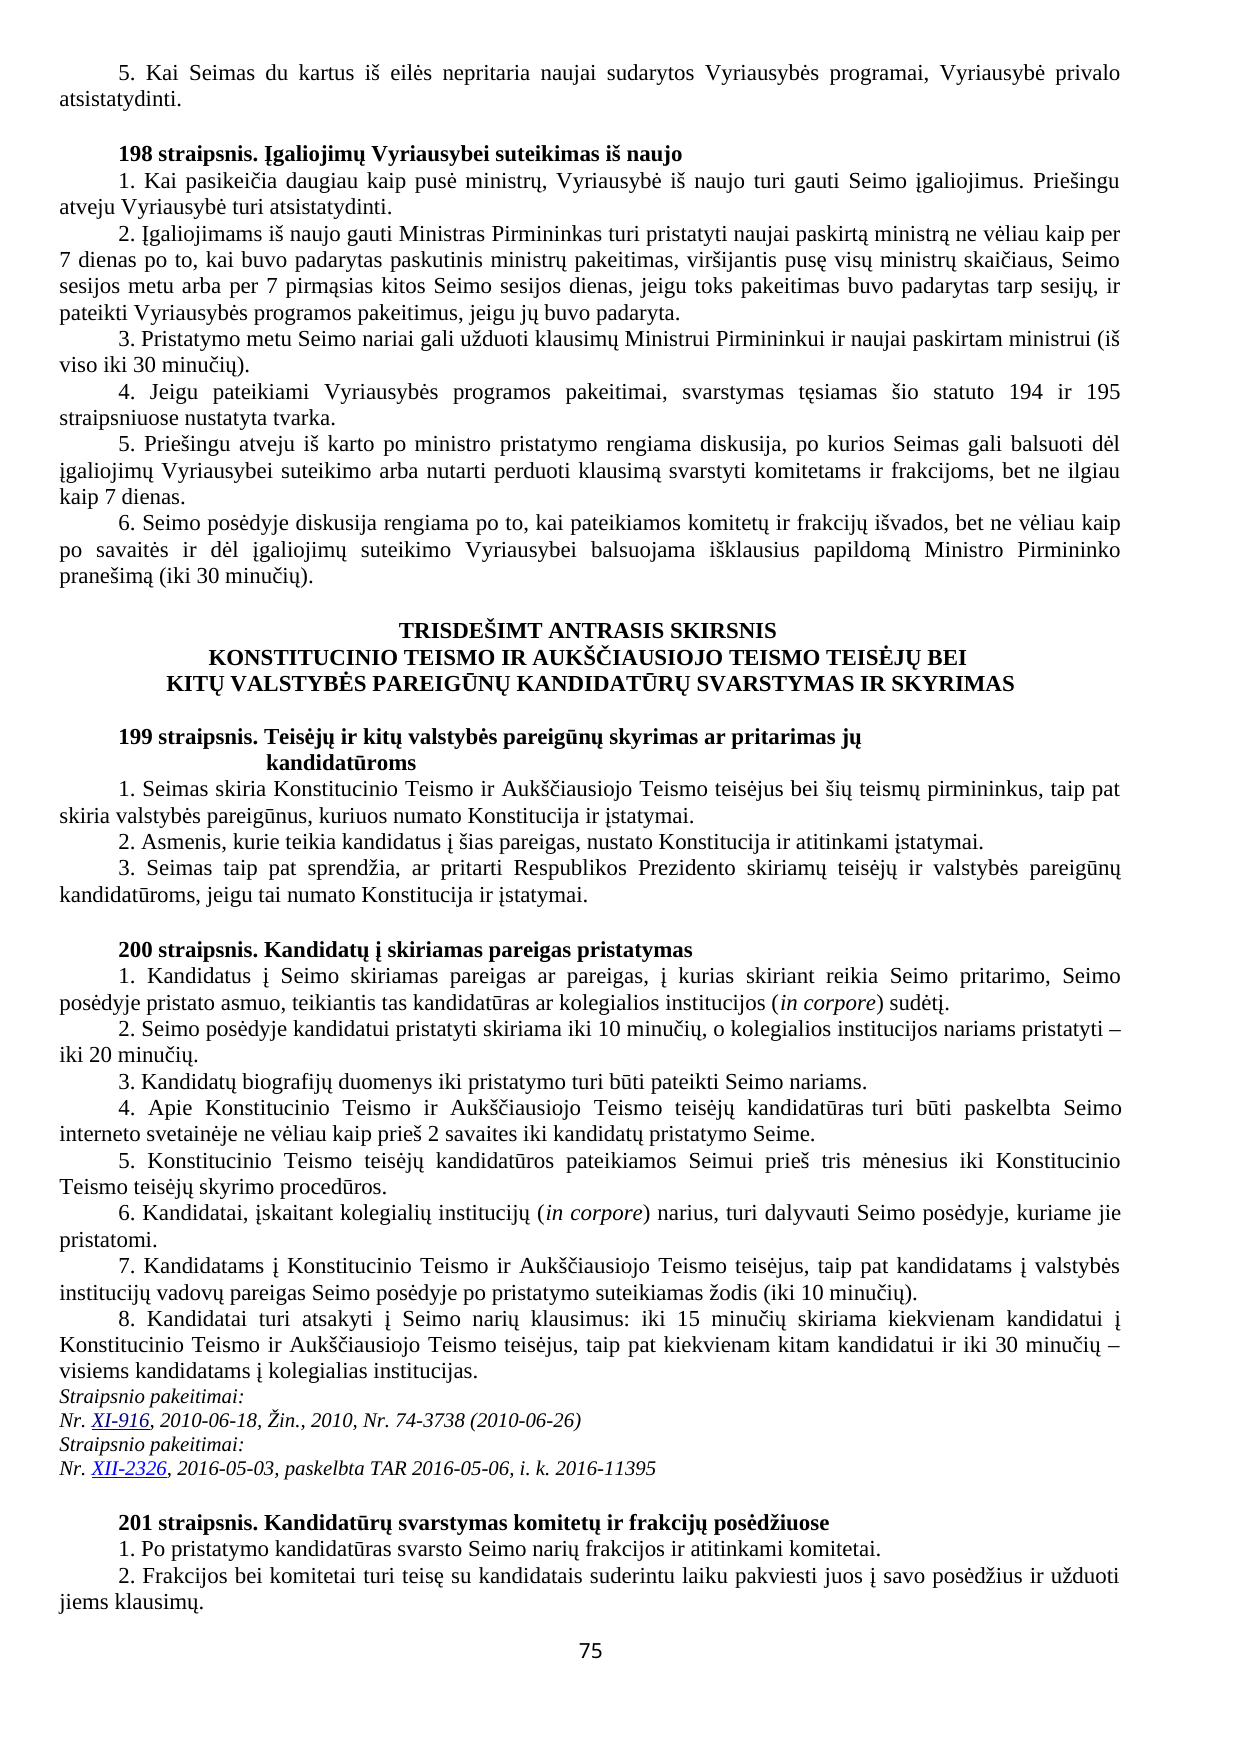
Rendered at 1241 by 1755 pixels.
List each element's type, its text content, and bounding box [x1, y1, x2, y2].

text 4. Apie Konstitucinio Teismo ir Aukščiausiojo Teismo teisėjų kandidatūras turi būti paskelbta Seimo interneto svetainėje ne vėliau kaip prieš 2 savaites iki kandidatų pristatymo Seime. [59, 1094, 1122, 1147]
text Straipsnio pakeitimai: [59, 1384, 1122, 1408]
text TRISDEŠIMT ANTRASIS SKIRSNIS [59, 617, 1122, 644]
text 6. Seimo posėdyje diskusija rengiama po to, kai pateikiamos komitetų ir frakcijų išvados, bet ne vėliau kaip po savaitės ir dėl įgaliojimų suteikimo Vyriausybei balsuojama išklausius papildomą Ministro Pirmininko pranešimą (iki 30 minučių). [59, 509, 1122, 588]
text kandidatūroms [266, 749, 1122, 775]
text 2. Frakcijos bei komitetai turi teisę su kandidatais suderintu laiku pakviesti juos į savo posėdžius ir užduoti jiems klausimų. [59, 1562, 1122, 1614]
text KITŲ VALSTYBĖS PAREIGŪNŲ KANDIDATŪRŲ SVARSTYMAS IR SKYRIMAS [59, 670, 1122, 696]
text 2. Asmenis, kurie teikia kandidatus į šias pareigas, nustato Konstitucija ir atitinkami įstatymai. [59, 828, 1122, 854]
text 4. Jeigu pateikiami Vyriausybės programos pakeitimai, svarstymas tęsiamas šio statuto 194 ir 195 straipsniuose nustatyta tvarka. [59, 378, 1122, 430]
text 201 straipsnis. Kandidatūrų svarstymas komitetų ir frakcijų posėdžiuose [59, 1509, 1122, 1535]
text KONSTITUCINIO TEISMO IR AUKŠČIAUSIOJO TEISMO TEISĖJŲ BEI [59, 644, 1122, 670]
text 198 straipsnis. Įgaliojimų Vyriausybei suteikimas iš naujo [59, 141, 1122, 167]
text 5. Priešingu atveju iš karto po ministro pristatymo rengiama diskusija, po kurios Seimas gali balsuoti dėl įgaliojimų Vyriausybei suteikimo arba nutarti perduoti klausimą svarstyti komitetams ir frakcijoms, bet ne ilgiau kaip 7 dienas. [59, 430, 1122, 509]
text 1. Seimas skiria Konstitucinio Teismo ir Aukščiausiojo Teismo teisėjus bei šių teismų pirmininkus, taip pat skiria valstybės pareigūnus, kuriuos numato Konstitucija ir įstatymai. [59, 775, 1122, 828]
text 3. Seimas taip pat sprendžia, ar pritarti Respublikos Prezidento skiriamų teisėjų ir valstybės pareigūnų kandidatūroms, jeigu tai numato Konstitucija ir įstatymai. [59, 854, 1122, 907]
text 3. Kandidatų biografijų duomenys iki pristatymo turi būti pateikti Seimo nariams. [59, 1068, 1122, 1094]
text 8. Kandidatai turi atsakyti į Seimo narių klausimus: iki 15 minučių skiriama kiekvienam kandidatui į Konstitucinio Teismo ir Aukščiausiojo Teismo teisėjus, taip pat kiekvienam kitam kandidatui ir iki 30 minučių – visiems kandidatams į kolegialias institucijas. [59, 1305, 1122, 1384]
text 5. Kai Seimas du kartus iš eilės nepritaria naujai sudarytos Vyriausybės programai, Vyriausybė privalo atsistatydinti. [59, 59, 1122, 112]
text 200 straipsnis. Kandidatų į skiriamas pareigas pristatymas [59, 936, 1122, 962]
text 2. Seimo posėdyje kandidatui pristatyti skiriama iki 10 minučių, o kolegialios institucijos nariams pristatyti – iki 20 minučių. [59, 1015, 1122, 1068]
text 6. Kandidatai, įskaitant kolegialių institucijų (in corpore) narius, turi dalyvauti Seimo posėdyje, kuriame jie pristatomi. [59, 1199, 1122, 1252]
text 2. Įgaliojimams iš naujo gauti Ministras Pirmininkas turi pristatyti naujai paskirtą ministrą ne vėliau kaip per 7 dienas po to, kai buvo padarytas paskutinis ministrų pakeitimas, viršijantis pusę visų ministrų skaičiaus, Seimo sesijos metu arba per 7 pirmąsias kitos Seimo sesijos dienas, jeigu toks pakeitimas buvo padarytas tarp sesijų, ir pateikti Vyriausybės programos pakeitimus, jeigu jų buvo padaryta. [59, 219, 1122, 325]
text Nr. XI-916, 2010-06-18, Žin., 2010, Nr. 74-3738 (2010-06-26) [59, 1408, 1122, 1432]
text 1. Kandidatus į Seimo skiriamas pareigas ar pareigas, į kurias skiriant reikia Seimo pritarimo, Seimo posėdyje pristato asmuo, teikiantis tas kandidatūras ar kolegialios institucijos (in corpore) sudėtį. [59, 962, 1122, 1015]
text 199 straipsnis. Teisėjų ir kitų valstybės pareigūnų skyrimas ar pritarimas jų [118, 723, 1122, 749]
text Straipsnio pakeitimai: [59, 1432, 1122, 1456]
text 1. Kai pasikeičia daugiau kaip pusė ministrų, Vyriausybė iš naujo turi gauti Seimo įgaliojimus. Priešingu atveju Vyriausybė turi atsistatydinti. [59, 167, 1122, 219]
text Nr. XII-2326, 2016-05-03, paskelbta TAR 2016-05-06, i. k. 2016-11395 [59, 1456, 1122, 1480]
text 7. Kandidatams į Konstitucinio Teismo ir Aukščiausiojo Teismo teisėjus, taip pat kandidatams į valstybės institucijų vadovų pareigas Seimo posėdyje po pristatymo suteikiamas žodis (iki 10 minučių). [59, 1252, 1122, 1305]
text 5. Konstitucinio Teismo teisėjų kandidatūros pateikiamos Seimui prieš tris mėnesius iki Konstitucinio Teismo teisėjų skyrimo procedūros. [59, 1147, 1122, 1199]
text 1. Po pristatymo kandidatūras svarsto Seimo narių frakcijos ir atitinkami komitetai. [59, 1535, 1122, 1562]
text 3. Pristatymo metu Seimo nariai gali užduoti klausimų Ministrui Pirmininkui ir naujai paskirtam ministrui (iš viso iki 30 minučių). [59, 325, 1122, 378]
